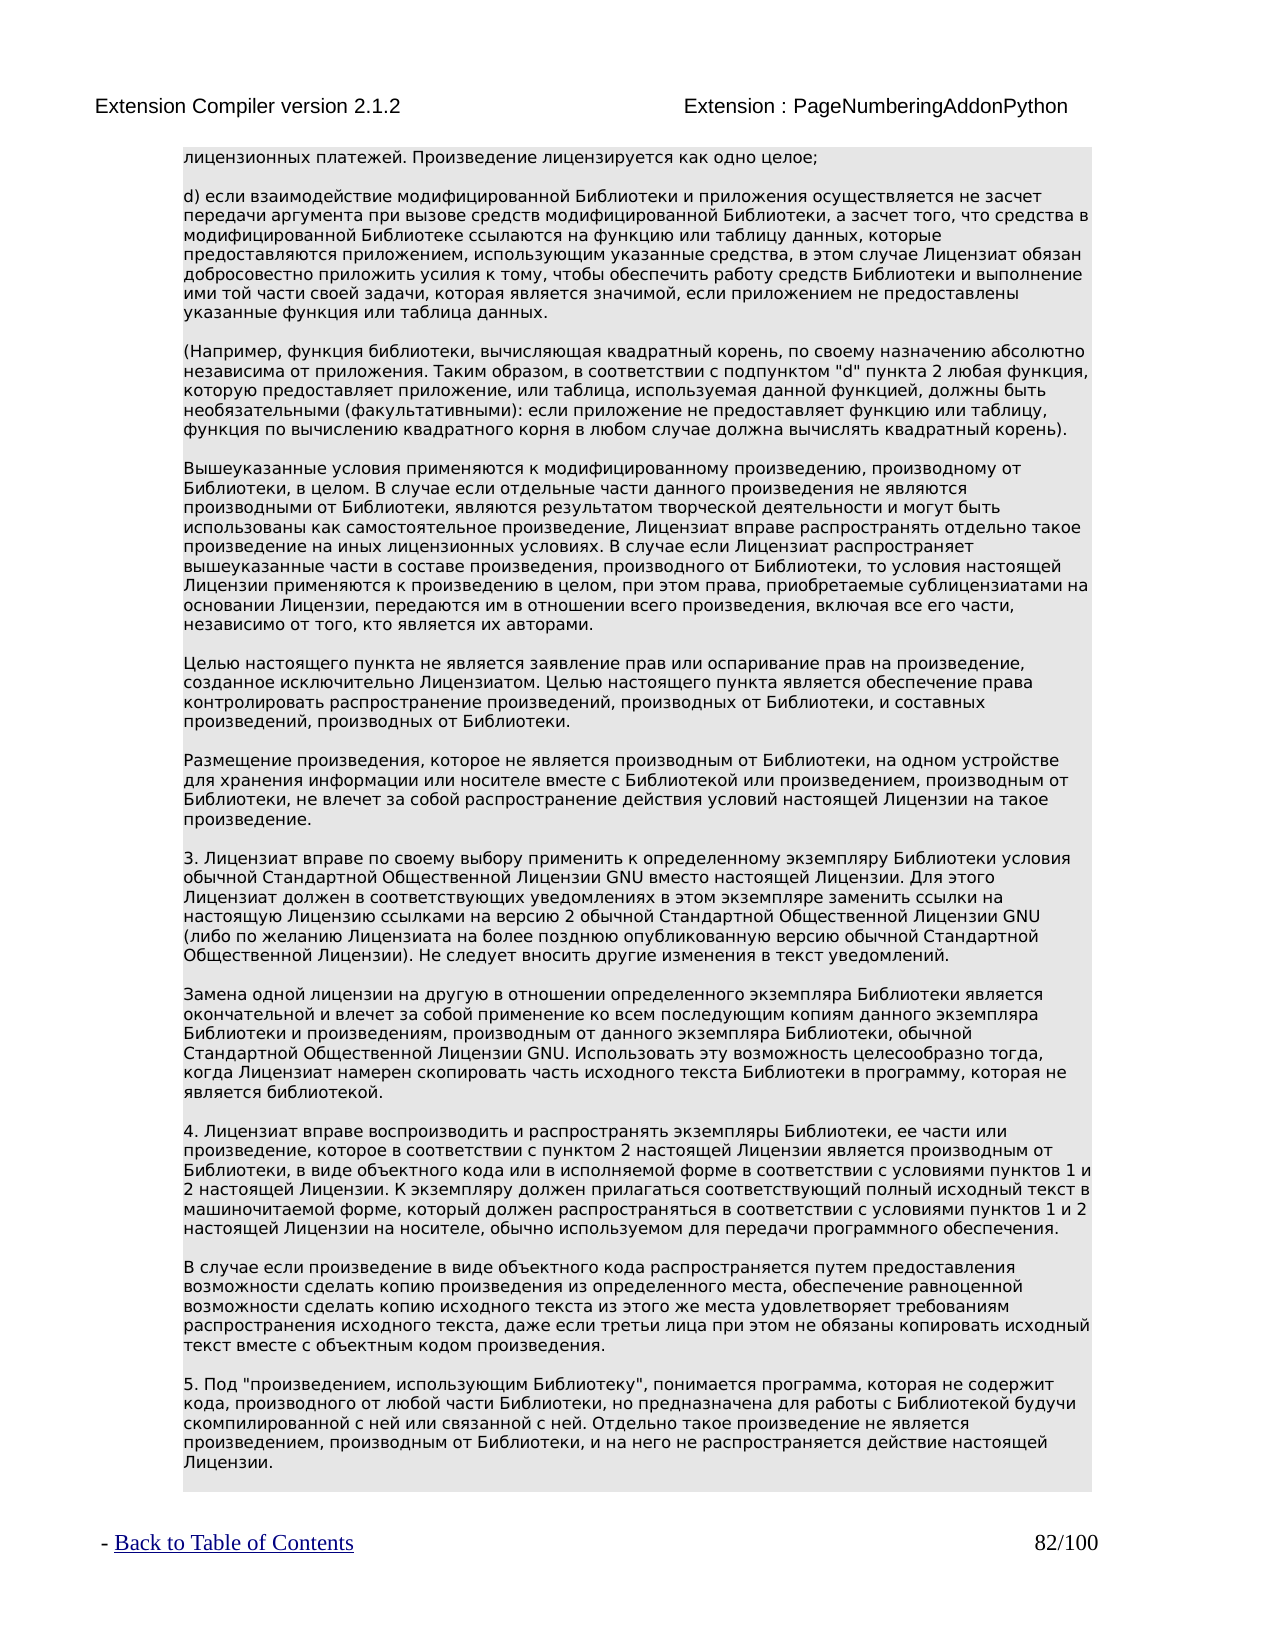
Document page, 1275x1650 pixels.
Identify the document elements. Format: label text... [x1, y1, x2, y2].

text В случае если произведение в виде объектного кода распространяется путем предоставления возможности сделать копию произведения из определенного места, обеспечение равноценной возможности сделать копию исходного текста из этого же места удовлетворяет требованиям распространения исходного текста, даже если третьи лица при этом не обязаны копировать исходный текст вместе с объектным кодом произведения. [183, 1258, 1092, 1355]
text 5. Под "произведением, использующим Библиотеку", понимается программа, которая не содержит кода, производного от любой части Библиотеки, но предназначена для работы с Библиотекой будучи скомпилированной с ней или связанной с ней. Отдельно такое произведение не является произведением, производным от Библиотеки, и на него не распространяется действие настоящей Лицензии. [183, 1375, 1092, 1472]
text 3. Лицензиат вправе по своему выбору применить к определенному экземпляру Библиотеки условия обычной Стандартной Общественной Лицензии GNU вместо настоящей Лицензии. Для этого Лицензиат должен в соответствующих уведомлениях в этом экземпляре заменить ссылки на настоящую Лицензию ссылками на версию 2 обычной Стандартной Общественной Лицензии GNU (либо по желанию Лицензиата на более позднюю опубликованную версию обычной Стандартной Общественной Лицензии). Не следует вносить другие изменения в текст уведомлений. [183, 849, 1092, 966]
text лицензионных платежей. Произведение лицензируется как одно целое; [183, 147, 1092, 167]
text Целью настоящего пункта не является заявление прав или оспаривание прав на произведение, созданное исключительно Лицензиатом. Целью настоящего пункта является обеспечение права контролировать распространение произведений, производных от Библиотеки, и составных произведений, производных от Библиотеки. [183, 654, 1092, 732]
text Размещение произведения, которое не является производным от Библиотеки, на одном устройстве для хранения информации или носителе вместе с Библиотекой или произведением, производным от Библиотеки, не влечет за собой распространение действия условий настоящей Лицензии на такое произведение. [183, 751, 1092, 829]
text d) если взаимодействие модифицированной Библиотеки и приложения осуществляется не засчет передачи аргумента при вызове средств модифицированной Библиотеки, а засчет того, что средства в модифицированной Библиотеке ссылаются на функцию или таблицу данных, которые предоставляются приложением, использующим указанные средства, в этом случае Лицензиат обязан добросовестно приложить усилия к тому, чтобы обеспечить работу средств Библиотеки и выполнение ими той части своей задачи, которая является значимой, если приложением не предоставлены указанные функция или таблица данных. [183, 186, 1092, 323]
text Замена одной лицензии на другую в отношении определенного экземпляра Библиотеки является окончательной и влечет за собой применение ко всем последующим копиям данного экземпляра Библиотеки и произведениям, производным от данного экземпляра Библиотеки, обычной Стандартной Общественной Лицензии GNU. Использовать эту возможность целесообразно тогда, когда Лицензиат намерен скопировать часть исходного текста Библиотеки в программу, которая не является библиотекой. [183, 985, 1092, 1102]
text 4. Лицензиат вправе воспроизводить и распространять экземпляры Библиотеки, ее части или произведение, которое в соответствии с пунктом 2 настоящей Лицензии является производным от Библиотеки, в виде объектного кода или в исполняемой форме в соответствии с условиями пунктов 1 и 2 настоящей Лицензии. К экземпляру должен прилагаться соответствующий полный исходный текст в машиночитаемой форме, который должен распространяться в соответствии с условиями пунктов 1 и 2 настоящей Лицензии на носителе, обычно используемом для передачи программного обеспечения. [183, 1121, 1092, 1238]
text (Например, функция библиотеки, вычисляющая квадратный корень, по своему назначению абсолютно независима от приложения. Таким образом, в соответствии с подпунктом "d" пункта 2 любая функция, которую предоставляет приложение, или таблица, используемая данной функцией, должны быть необязательными (факультативными): если приложение не предоставляет функцию или таблицу, функция по вычислению квадратного корня в любом случае должна вычислять квадратный корень). [183, 342, 1092, 440]
text Вышеуказанные условия применяются к модифицированному произведению, производному от Библиотеки, в целом. В случае если отдельные части данного произведения не являются производными от Библиотеки, являются результатом творческой деятельности и могут быть использованы как самостоятельное произведение, Лицензиат вправе распространять отдельно такое произведение на иных лицензионных условиях. В случае если Лицензиат распространяет вышеуказанные части в составе произведения, производного от Библиотеки, то условия настоящей Лицензии применяются к произведению в целом, при этом права, приобретаемые сублицензиатами на основании Лицензии, передаются им в отношении всего произведения, включая все его части, независимо от того, кто является их авторами. [183, 459, 1092, 634]
